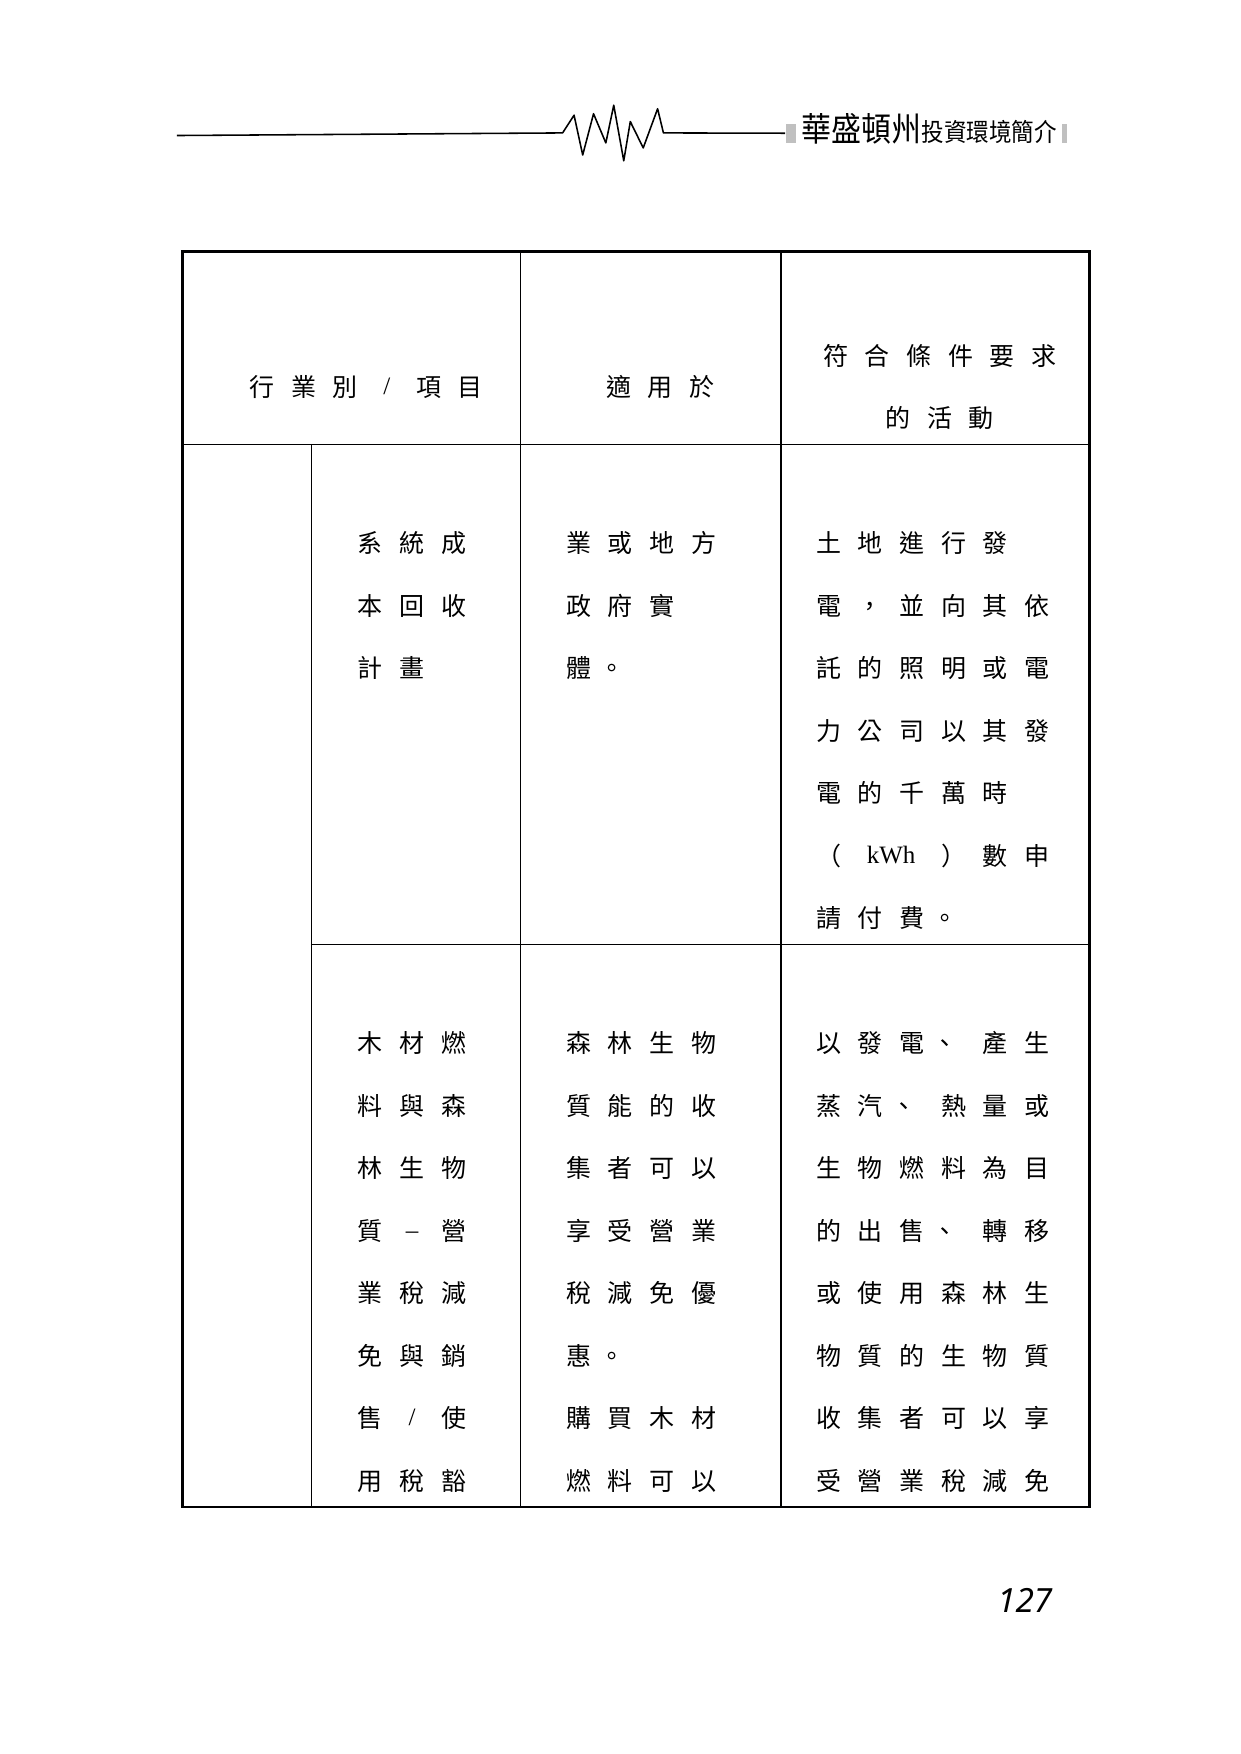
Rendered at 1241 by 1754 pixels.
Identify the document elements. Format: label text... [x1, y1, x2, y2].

table_header 符合條件要求的活動 [782, 253, 1088, 444]
table_cell [184, 445, 311, 1506]
table_header 適用於 [521, 253, 780, 444]
table_cell 森林生物質能的收集者可以享受營業稅減免優惠。 購買木材燃料可以 [521, 945, 780, 1506]
table_cell 系統成本回收計畫 [312, 445, 520, 944]
table_cell 木材燃料與森林生物質–營業稅減免與銷售/使用稅豁 [312, 945, 520, 1506]
table_cell 業或地方政府實體。 [521, 445, 780, 944]
table_cell 以發電、產生蒸汽、熱量或生物燃料為目的出售、轉移或使用森林生物質的生物質收集者可以享受營業稅減免 [782, 945, 1088, 1506]
table_cell 土地進行發電，並向其依託的照明或電力公司以其發電的千萬時（kWh）數申請付費。 [782, 445, 1088, 944]
table_header 行業別/項目 [184, 253, 520, 444]
